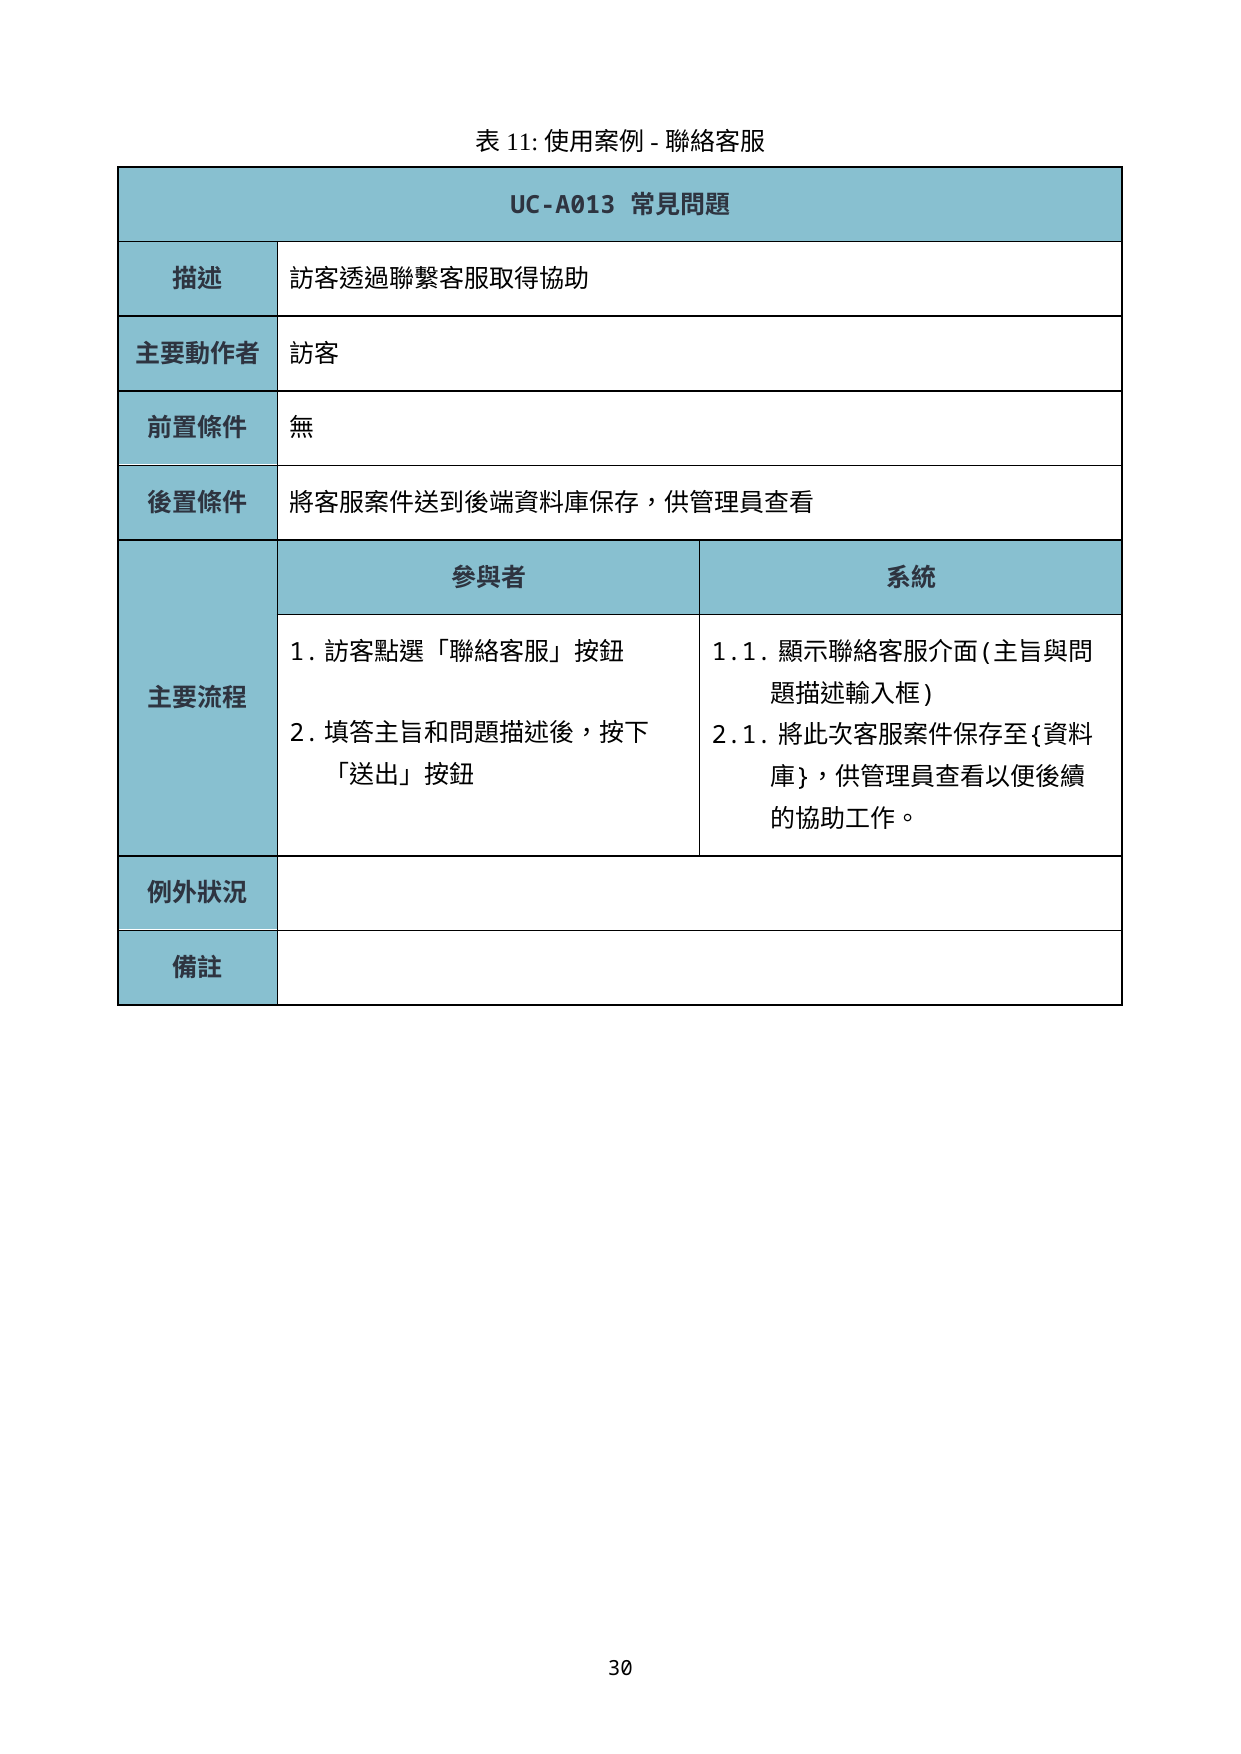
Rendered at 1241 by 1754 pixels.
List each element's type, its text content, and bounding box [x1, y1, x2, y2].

table_cell 例外狀況 [119, 857, 277, 929]
table_cell 主要流程 [119, 541, 277, 855]
table_cell 參與者 [278, 541, 699, 614]
table_cell 前置條件 [119, 392, 277, 464]
table_cell 顯示聯絡客服介面(主旨與問題描述輸入框) 將此次客服案件保存至{資料庫}，供管理員查看以便後續的協助工作。 [700, 615, 1121, 855]
table_cell 主要動作者 [119, 317, 277, 390]
table_cell 訪客點選「聯絡客服」按鈕 填答主旨和問題描述後，按下「送出」按鈕 [278, 615, 699, 855]
table_header UC-A013 常見問題 [119, 168, 1121, 241]
table_cell 描述 [119, 242, 277, 315]
table_cell 將客服案件送到後端資料庫保存，供管理員查看 [278, 466, 1121, 539]
table_cell [278, 857, 1121, 929]
table_cell 無 [278, 392, 1121, 464]
table_cell [278, 931, 1121, 1004]
table_cell 備註 [119, 931, 277, 1004]
table_cell 訪客透過聯繫客服取得協助 [278, 242, 1121, 315]
table_cell 訪客 [278, 317, 1121, 390]
table_cell 系統 [700, 541, 1121, 614]
table_cell 後置條件 [119, 466, 277, 539]
text 表 11: 使用案例 - 聯絡客服 [118, 121, 1122, 158]
